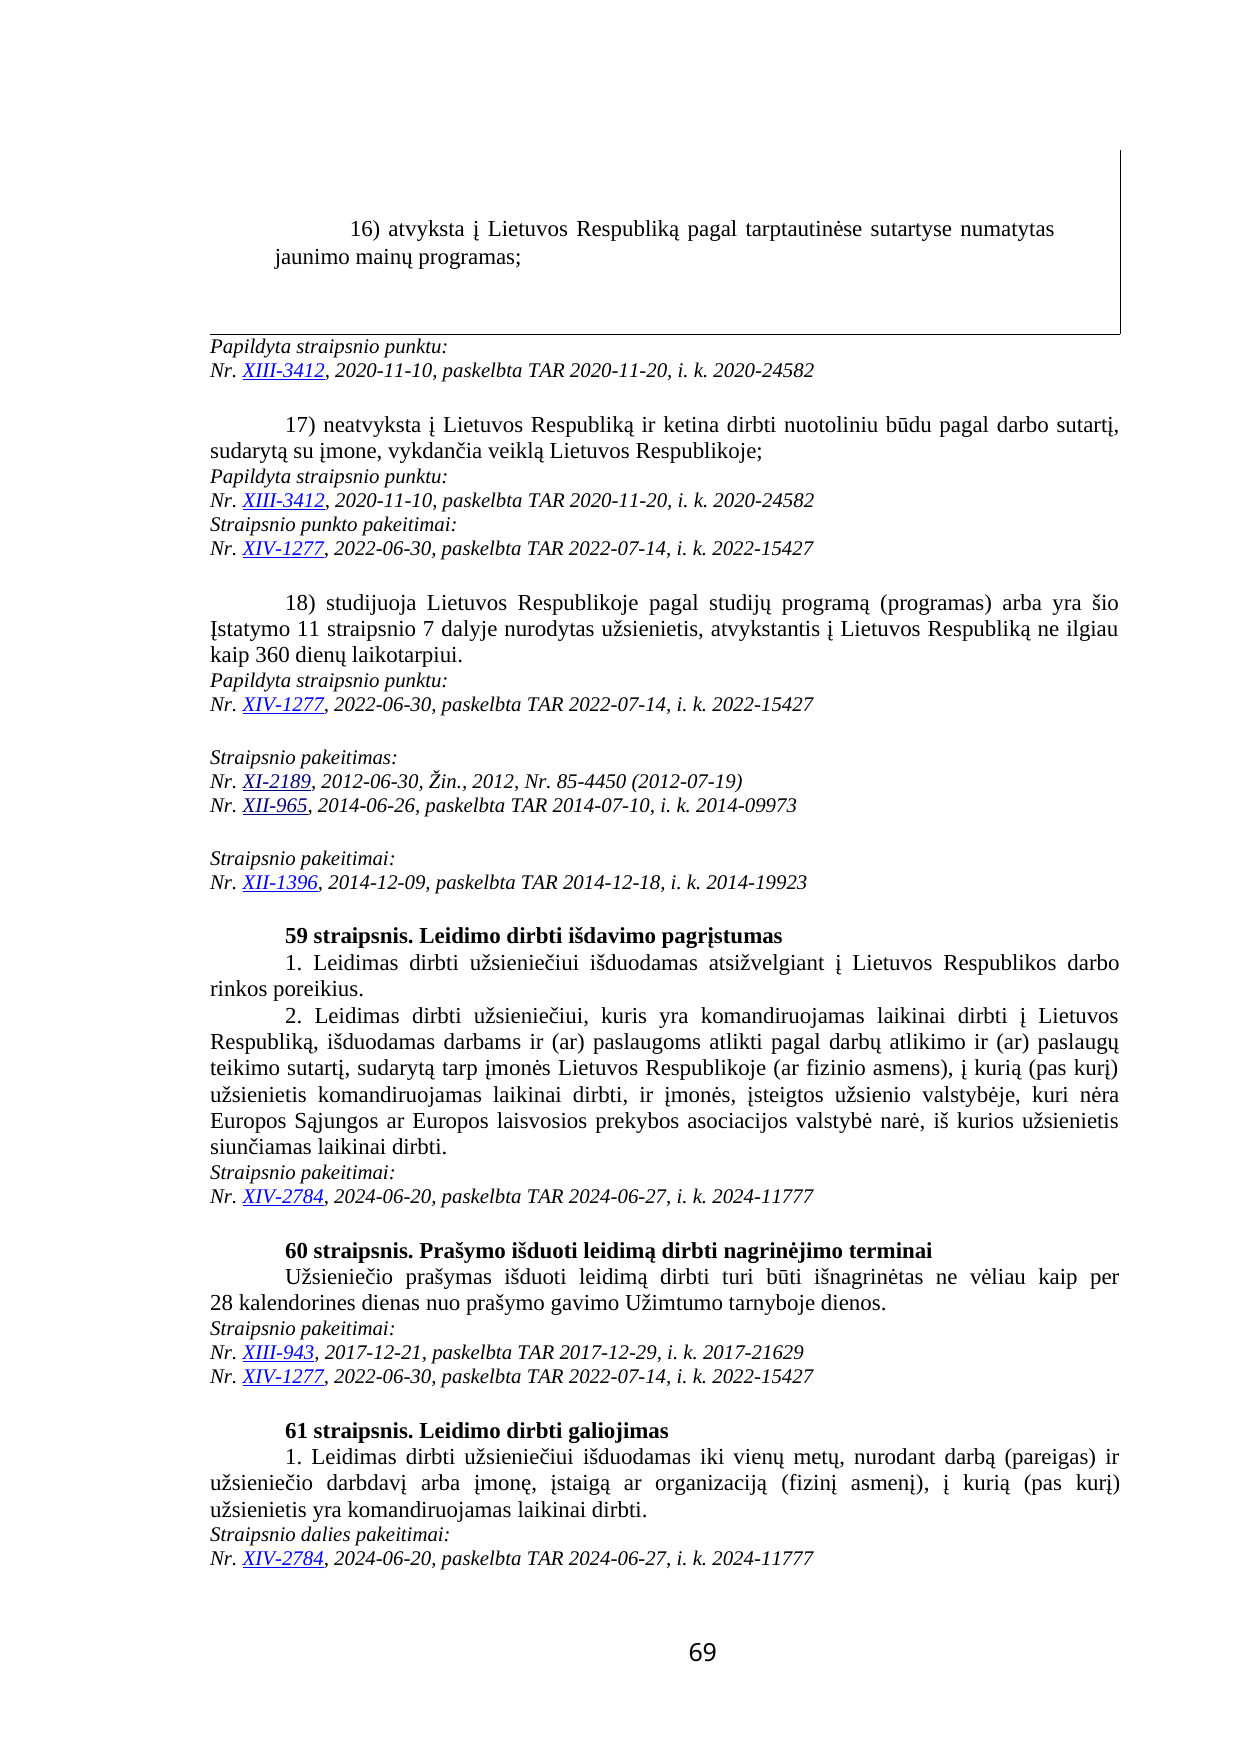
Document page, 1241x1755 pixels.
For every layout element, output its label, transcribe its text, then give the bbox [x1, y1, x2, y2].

text Straipsnio pakeitimas: [210, 745, 1120, 769]
text 61 straipsnis. Leidimo dirbti galiojimas [210, 1417, 1120, 1443]
text 60 straipsnis. Prašymo išduoti leidimą dirbti nagrinėjimo terminai [210, 1237, 1120, 1263]
text Nr. XIV-1277, 2022-06-30, paskelbta TAR 2022-07-14, i. k. 2022-15427 [210, 536, 1120, 560]
text Straipsnio pakeitimai: [210, 1160, 1120, 1184]
text 1. Leidimas dirbti užsieniečiui išduodamas iki vienų metų, nurodant darbą (pareigas) ir užsieniečio darbdavį arba įmonę, įstaigą ar organizaciją (fizinį asmenį), į kurią (pas kurį) užsienietis yra komandiruojamas laikinai dirbti. [210, 1443, 1120, 1522]
text Nr. XII-965, 2014-06-26, paskelbta TAR 2014-07-10, i. k. 2014-09973 [210, 793, 1120, 817]
text 16) atvyksta į Lietuvos Respubliką pagal tarptautinėse sutartyse numatytas jaunimo mainų programas; [210, 150, 1120, 334]
text 59 straipsnis. Leidimo dirbti išdavimo pagrįstumas [210, 923, 1120, 949]
text Užsieniečio prašymas išduoti leidimą dirbti turi būti išnagrinėtas ne vėliau kaip per 28 kalendorines dienas nuo prašymo gavimo Užimtumo tarnyboje dienos. [210, 1263, 1120, 1316]
text Papildyta straipsnio punktu: [210, 464, 1120, 488]
text Straipsnio pakeitimai: [210, 1316, 1120, 1340]
text Straipsnio dalies pakeitimai: [210, 1522, 1120, 1546]
text Straipsnio punkto pakeitimai: [210, 512, 1120, 536]
text Nr. XIII-3412, 2020-11-10, paskelbta TAR 2020-11-20, i. k. 2020-24582 [210, 488, 1120, 512]
text 17) neatvyksta į Lietuvos Respubliką ir ketina dirbti nuotoliniu būdu pagal darbo sutartį, sudarytą su įmone, vykdančia veiklą Lietuvos Respublikoje; [210, 411, 1120, 464]
text Papildyta straipsnio punktu: [210, 668, 1120, 692]
text Nr. XIII-3412, 2020-11-10, paskelbta TAR 2020-11-20, i. k. 2020-24582 [210, 358, 1120, 382]
text 1. Leidimas dirbti užsieniečiui išduodamas atsižvelgiant į Lietuvos Respublikos darbo rinkos poreikius. [210, 949, 1120, 1002]
text Nr. XIV-2784, 2024-06-20, paskelbta TAR 2024-06-27, i. k. 2024-11777 [210, 1546, 1120, 1570]
text Straipsnio pakeitimai: [210, 846, 1120, 870]
text Nr. XIV-1277, 2022-06-30, paskelbta TAR 2022-07-14, i. k. 2022-15427 [210, 1364, 1120, 1388]
text Papildyta straipsnio punktu: [210, 334, 1120, 358]
text Nr. XIV-1277, 2022-06-30, paskelbta TAR 2022-07-14, i. k. 2022-15427 [210, 692, 1120, 716]
text Nr. XI-2189, 2012-06-30, Žin., 2012, Nr. 85-4450 (2012-07-19) [210, 769, 1120, 793]
text Nr. XIII-943, 2017-12-21, paskelbta TAR 2017-12-29, i. k. 2017-21629 [210, 1340, 1120, 1364]
text 2. Leidimas dirbti užsieniečiui, kuris yra komandiruojamas laikinai dirbti į Lietuvos Respubliką, išduodamas darbams ir (ar) paslaugoms atlikti pagal darbų atlikimo ir (ar) paslaugų teikimo sutartį, sudarytą tarp įmonės Lietuvos Respublikoje (ar fizinio asmens), į kurią (pas kurį) užsienietis komandiruojamas laikinai dirbti, ir įmonės, įsteigtos užsienio valstybėje, kuri nėra Europos Sąjungos ar Europos laisvosios prekybos asociacijos valstybė narė, iš kurios užsienietis siunčiamas laikinai dirbti. [210, 1002, 1120, 1160]
text Nr. XII-1396, 2014-12-09, paskelbta TAR 2014-12-18, i. k. 2014-19923 [210, 870, 1120, 894]
text Nr. XIV-2784, 2024-06-20, paskelbta TAR 2024-06-27, i. k. 2024-11777 [210, 1184, 1120, 1208]
text 18) studijuoja Lietuvos Respublikoje pagal studijų programą (programas) arba yra šio Įstatymo 11 straipsnio 7 dalyje nurodytas užsienietis, atvykstantis į Lietuvos Respubliką ne ilgiau kaip 360 dienų laikotarpiui. [210, 589, 1120, 668]
